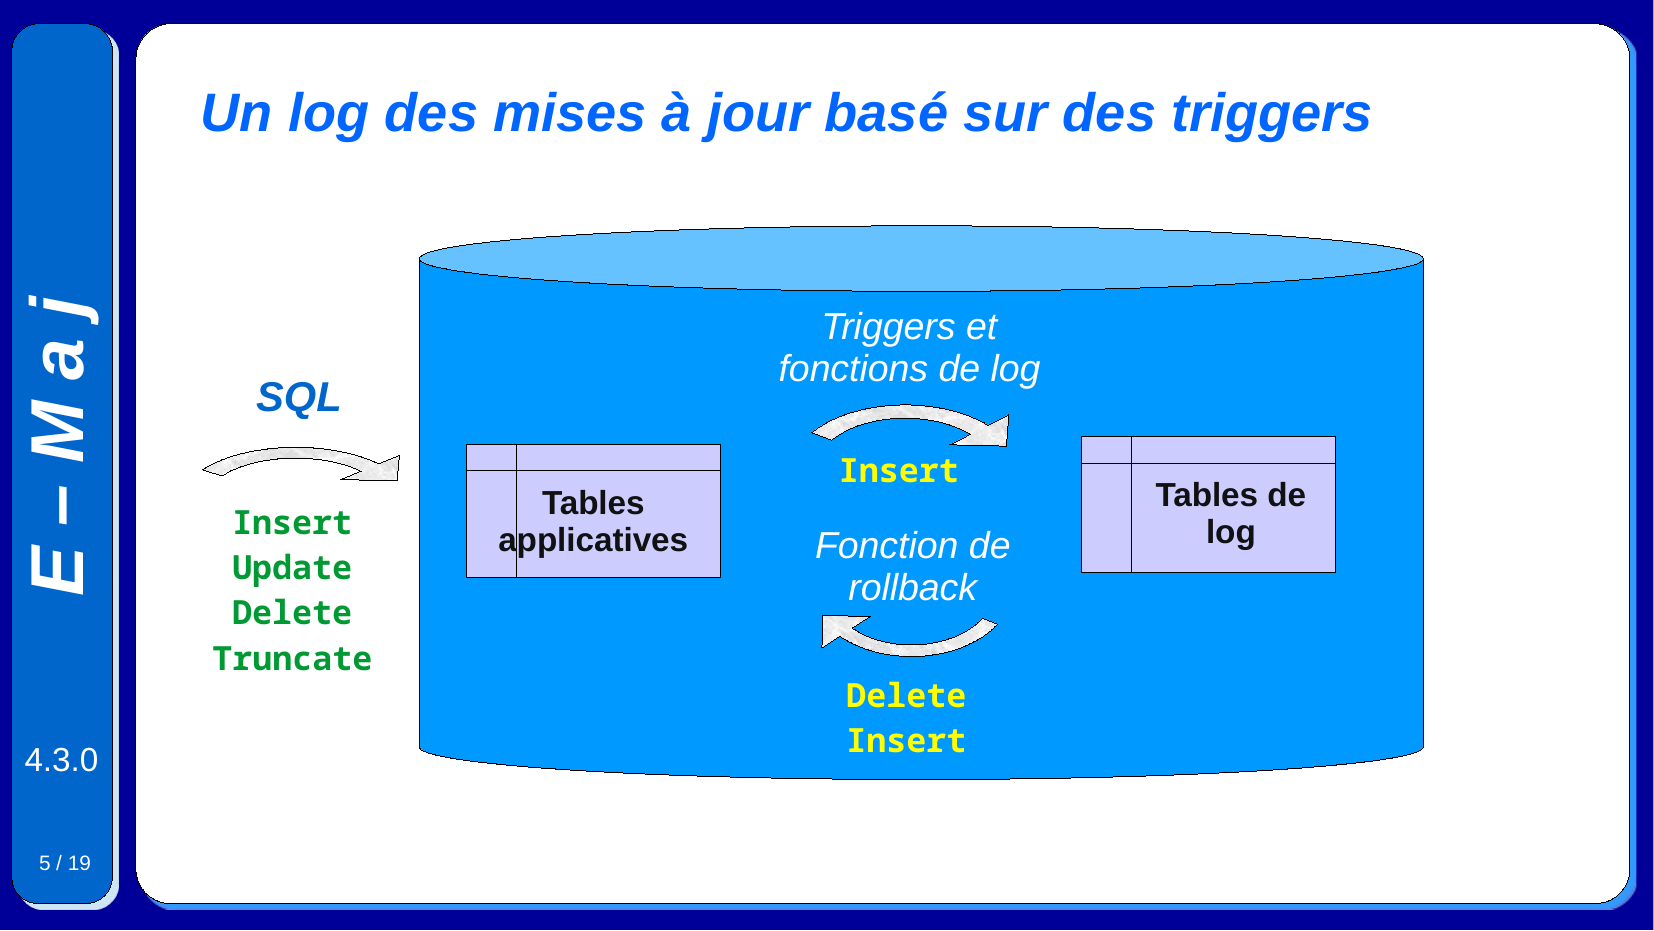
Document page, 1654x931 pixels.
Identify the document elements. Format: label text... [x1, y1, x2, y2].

text_box [202, 447, 400, 481]
text_box [419, 260, 1424, 780]
title Un log des mises à jour basé sur des triggers [200, 34, 1575, 191]
text_box SQL [194, 366, 404, 428]
text_box Delete Insert [802, 664, 1010, 759]
text_box Fonction de rollback [755, 516, 1070, 616]
text_box Insert Update Delete Truncate [183, 491, 402, 661]
text_box Insert [817, 439, 981, 494]
text_box Triggers et fonctions de log [761, 298, 1058, 398]
text_box Tables applicatives [448, 476, 739, 569]
text_box Tables de log [1138, 468, 1323, 561]
